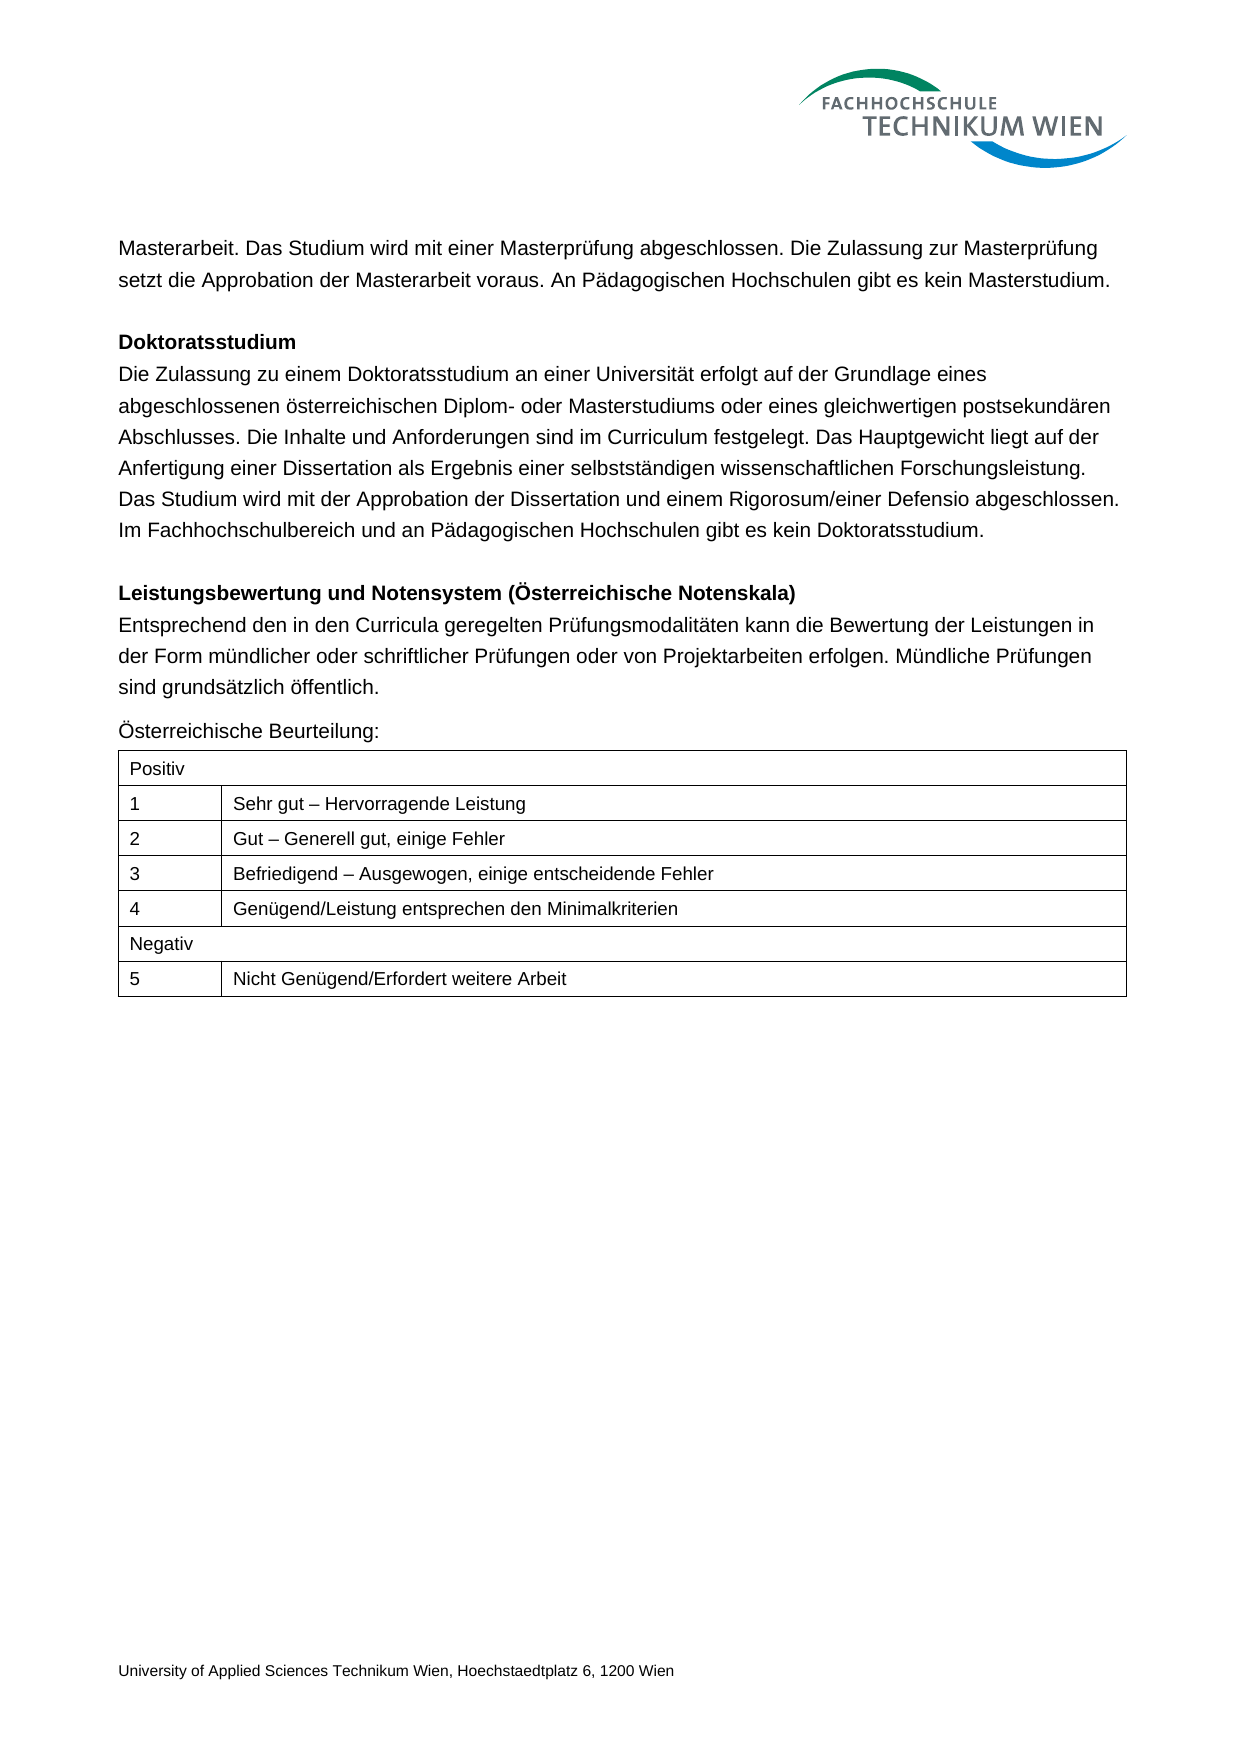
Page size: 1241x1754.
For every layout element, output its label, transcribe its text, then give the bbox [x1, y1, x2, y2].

text Masterarbeit. Das Studium wird mit einer Masterprüfung abgeschlossen. Die Zulassung zur Masterprüfung setzt die Approbation der Masterarbeit voraus. An Pädagogischen Hochschulen gibt es kein Masterstudium. [118, 236, 1122, 291]
text Die Zulassung zu einem Doktoratsstudium an einer Universität erfolgt auf der Grundlage eines [118, 362, 1122, 386]
table_cell Sehr gut – Hervorragende Leistung [222, 786, 1126, 820]
table_cell Genügend/Leistung entsprechen den Minimalkriterien [222, 891, 1126, 926]
table_cell 2 [119, 821, 221, 855]
table_cell Nicht Genügend/Erfordert weitere Arbeit [222, 962, 1126, 996]
table_cell 4 [119, 891, 221, 926]
table_cell Gut – Generell gut, einige Fehler [222, 821, 1126, 855]
text Österreichische Beurteilung: [118, 719, 1122, 743]
subtitle Leistungsbewertung und Notensystem (Österreichische Notenskala) [118, 580, 1122, 604]
picture [1119, 135, 1127, 142]
table_cell Befriedigend – Ausgewogen, einige entscheidende Fehler [222, 856, 1126, 890]
text abgeschlossenen österreichischen Diplom- oder Masterstudiums oder eines gleichwertigen postsekundären Abschlusses. Die Inhalte und Anforderungen sind im Curriculum festgelegt. Das Hauptgewicht liegt auf der Anfertigung einer Dissertation als Ergebnis einer selbstständigen wissenschaftlichen Forschungsleistung. Das Studium wird mit der Approbation der Dissertation und einem Rigorosum/einer Defensio abgeschlossen. Im Fachhochschulbereich und an Pädagogischen Hochschulen gibt es kein Doktoratsstudium. [118, 393, 1122, 542]
table_cell 3 [119, 856, 221, 890]
table_cell 1 [119, 786, 221, 820]
table_header Positiv [119, 751, 1126, 785]
subtitle Doktoratsstudium [118, 330, 1122, 354]
text Entsprechend den in den Curricula geregelten Prüfungsmodalitäten kann die Bewertung der Leistungen in der Form mündlicher oder schriftlicher Prüfungen oder von Projektarbeiten erfolgen. Mündliche Prüfungen sind grundsätzlich öffentlich. [118, 613, 1122, 699]
table_cell Negativ [119, 927, 1126, 961]
table_cell 5 [119, 962, 221, 996]
